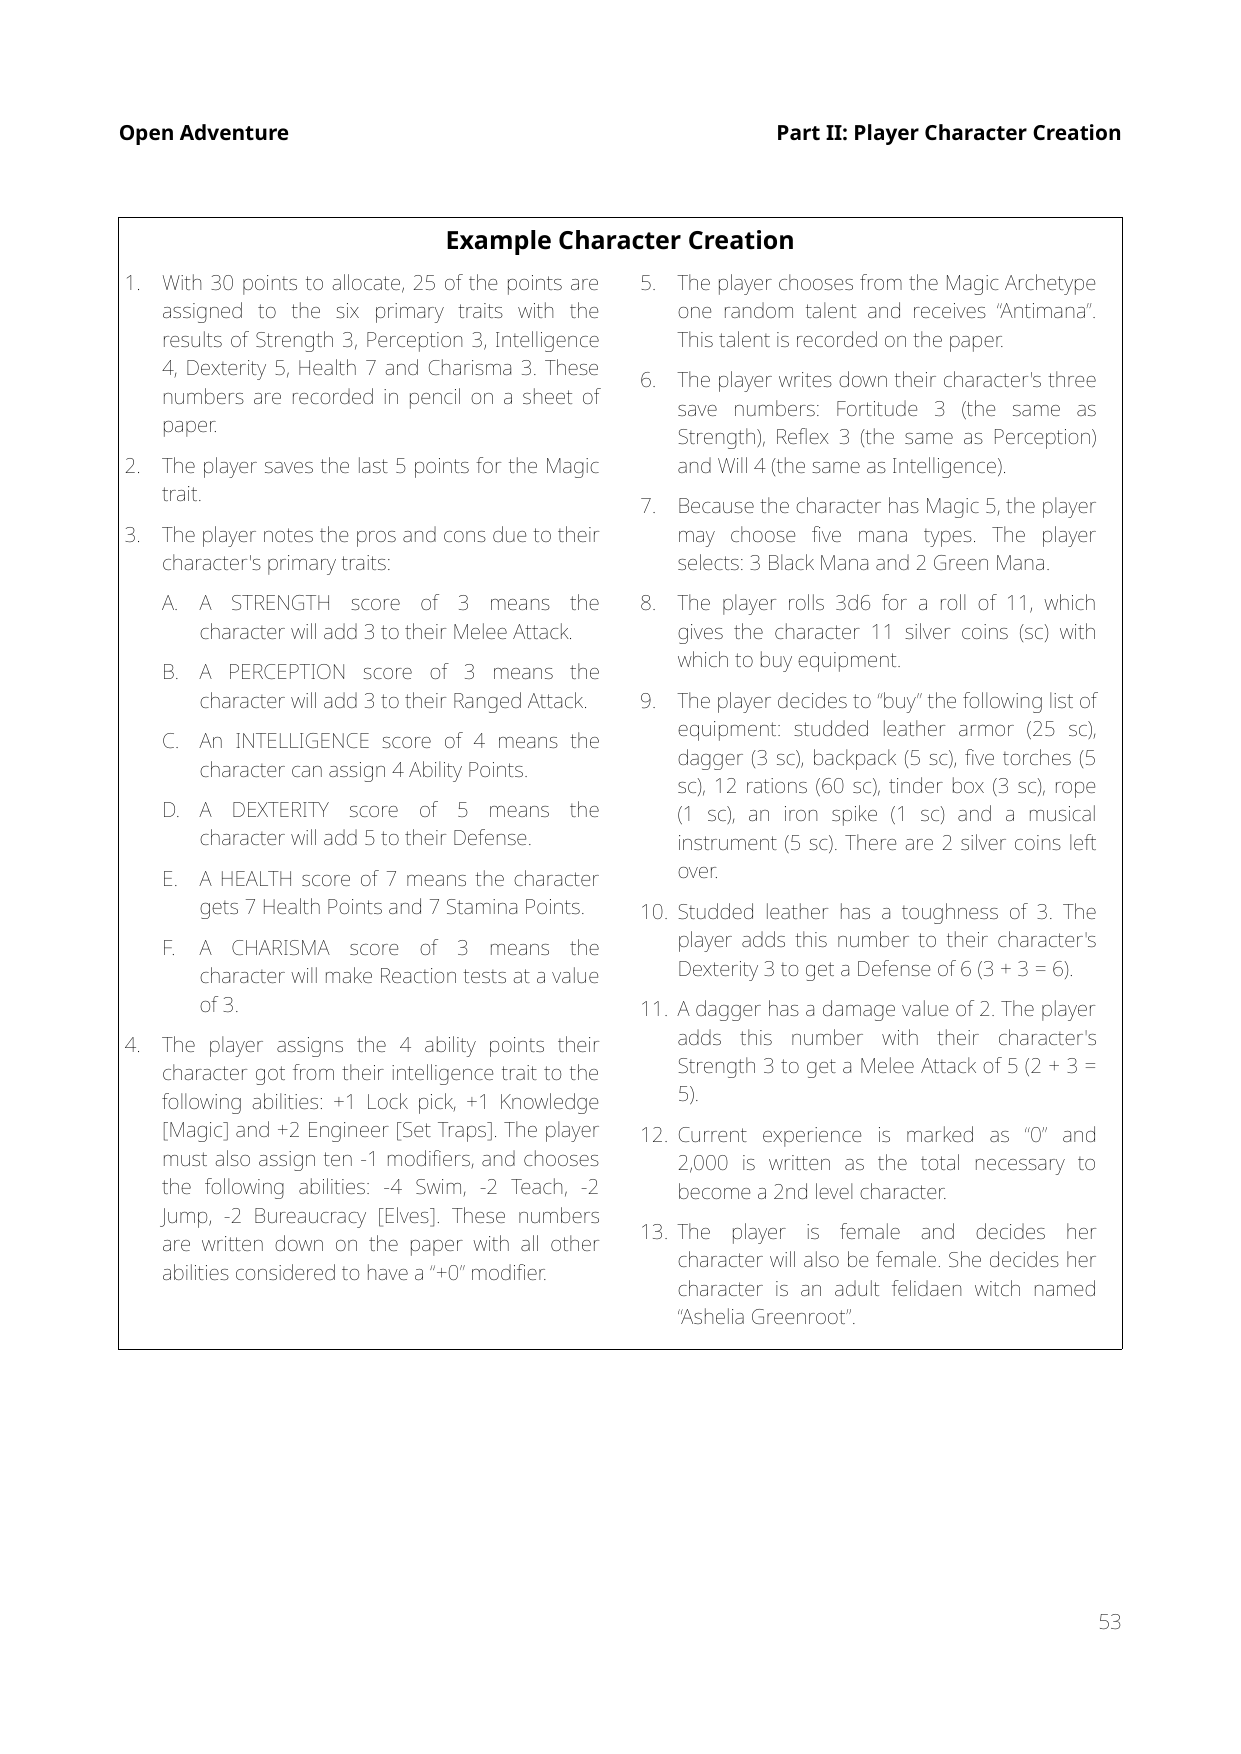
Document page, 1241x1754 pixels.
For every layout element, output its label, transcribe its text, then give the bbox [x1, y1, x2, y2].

table_header Example Character Creation [119, 218, 1122, 262]
table_cell The player chooses from the Magic Archetype one random talent and receives “Antimana”. This talent is recorded on the paper. The player writes down their character's three save numbers: Fortitude 3 (the same as Strength), Reflex 3 (the same as Perception) and Will 4 (the same as Intelligence). Because the character has Magic 5, the player may choose five mana types. The player selects: 3 Black Mana and 2 Green Mana. The player rolls 3d6 for a roll of 11, which gives the character 11 silver coins (sc) with which to buy equipment. The player decides to “buy” the following list of equipment: studded leather armor (25 sc), dagger (3 sc), backpack (5 sc), five torches (5 sc), 12 rations (60 sc), tinder box (3 sc), rope (1 sc), an iron spike (1 sc) and a musical instrument (5 sc). There are 2 silver coins left over. Studded leather has a toughness of 3. The player adds this number to their character's Dexterity 3 to get a Defense of 6 (3 + 3 = 6). A dagger has a damage value of 2. The player adds this number with their character's Strength 3 to get a Melee Attack of 5 (2 + 3 = 5). Current experience is marked as “0” and 2,000 is written as the total necessary to become a 2nd level character. The player is female and decides her character will also be female. She decides her character is an adult felidaen witch named “Ashelia Greenroot”. [634, 263, 1103, 1349]
table_cell With 30 points to allocate, 25 of the points are assigned to the six primary traits with the results of Strength 3, Perception 3, Intelligence 4, Dexterity 5, Health 7 and Charisma 3. These numbers are recorded in pencil on a sheet of paper. The player saves the last 5 points for the Magic trait. The player notes the pros and cons due to their character's primary traits: A STRENGTH score of 3 means the character will add 3 to their Melee Attack. A PERCEPTION score of 3 means the character will add 3 to their Ranged Attack. An INTELLIGENCE score of 4 means the character can assign 4 Ability Points. A DEXTERITY score of 5 means the character will add 5 to their Defense. A HEALTH score of 7 means the character gets 7 Health Points and 7 Stamina Points. A CHARISMA score of 3 means the character will make Reaction tests at a value of 3. The player assigns the 4 ability points their character got from their intelligence trait to the following abilities: +1 Lock pick, +1 Knowledge [Magic] and +2 Engineer [Set Traps]. The player must also assign ten -1 modifiers, and chooses the following abilities: -4 Swim, -2 Teach, -2 Jump, -2 Bureaucracy [Elves]. These numbers are written down on the paper with all other abilities considered to have a “+0” modifier. [119, 263, 606, 1349]
table_cell [606, 263, 634, 1349]
table_cell [1103, 263, 1122, 1349]
